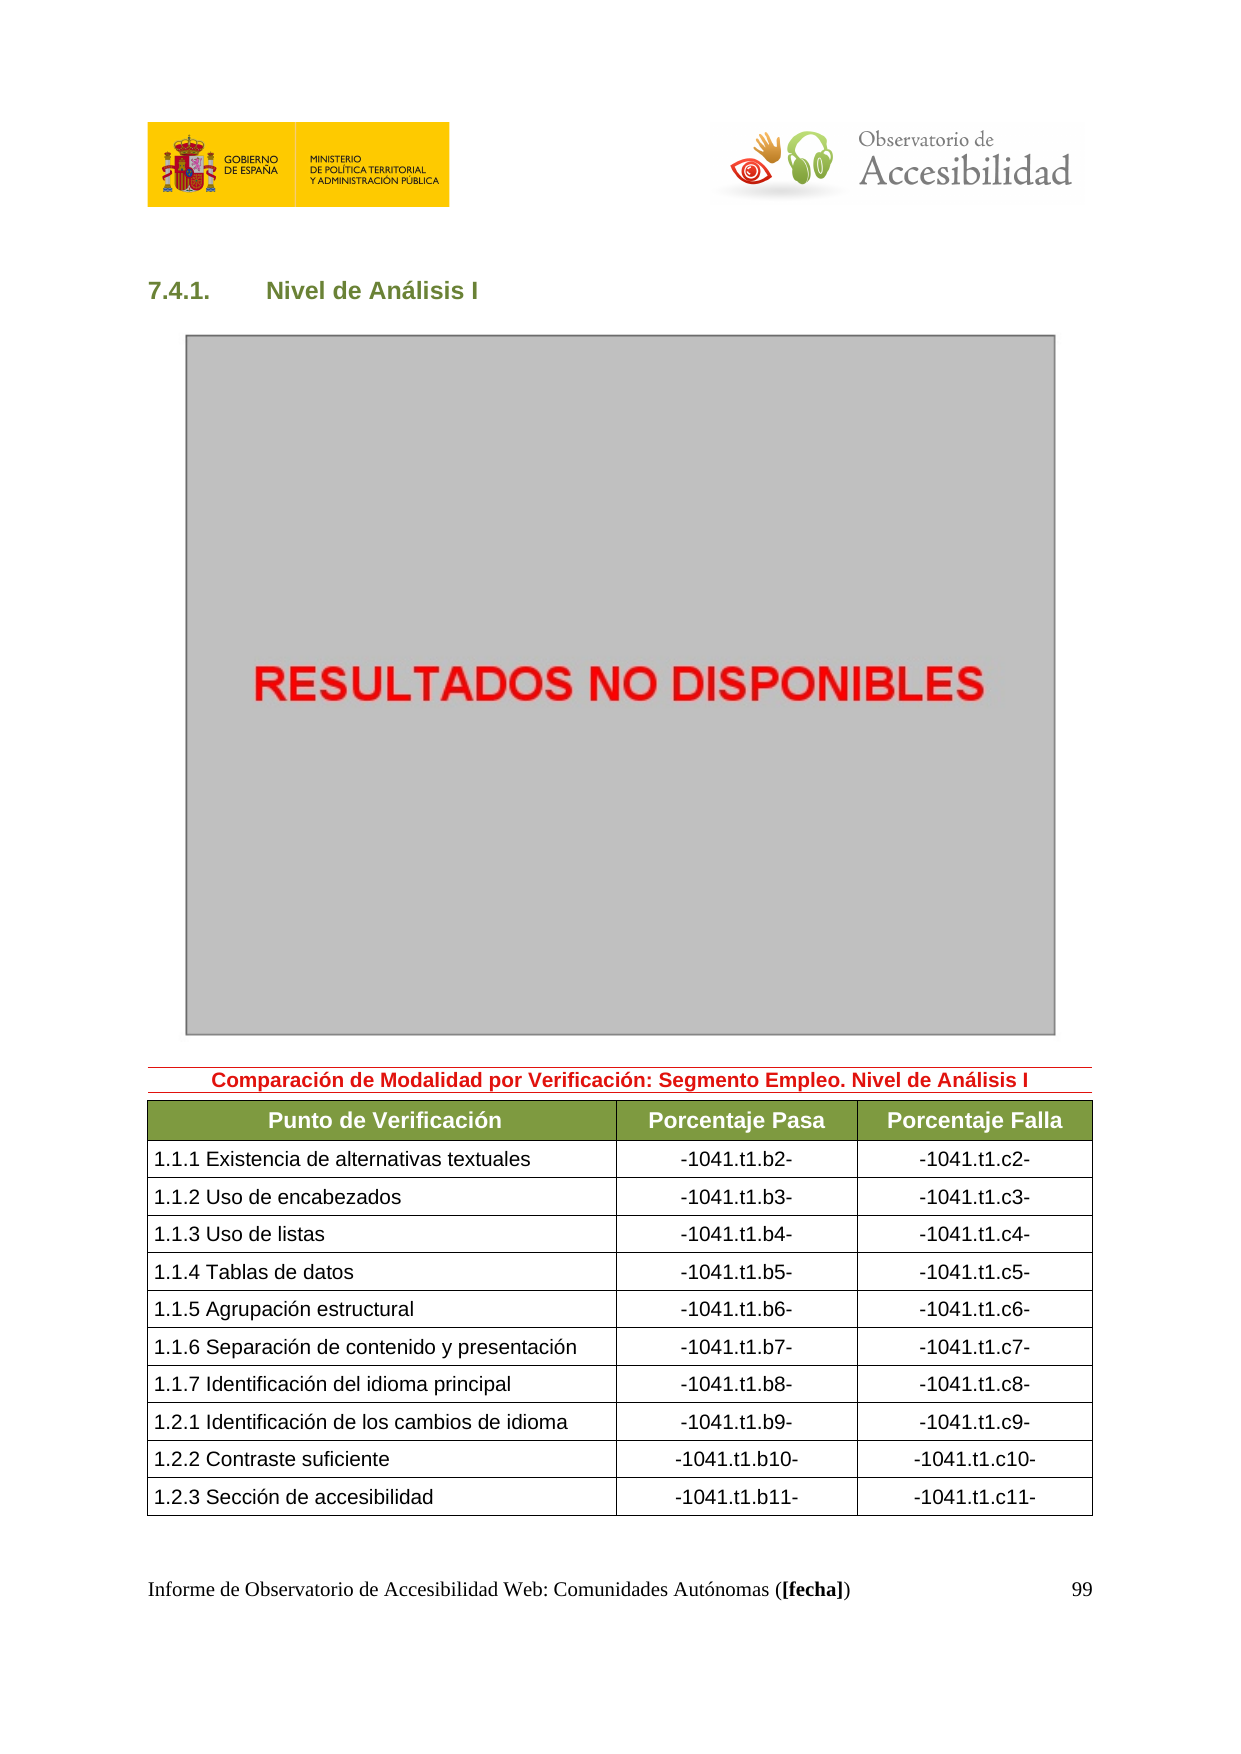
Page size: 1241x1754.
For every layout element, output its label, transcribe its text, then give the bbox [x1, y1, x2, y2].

table_cell -1041.t1.b2- [617, 1141, 857, 1177]
table_cell 1.1.7 Identificación del idioma principal [148, 1366, 616, 1402]
table_cell 1.1.1 Existencia de alternativas textuales [148, 1141, 616, 1177]
table_cell -1041.t1.b11- [617, 1478, 857, 1515]
table_cell -1041.t1.b4- [617, 1216, 857, 1252]
table_cell 1.1.4 Tablas de datos [148, 1253, 616, 1290]
table_cell -1041.t1.c4- [858, 1216, 1092, 1252]
table_header Punto de Verificación [148, 1101, 616, 1140]
table_header Porcentaje Pasa [617, 1101, 857, 1140]
table_cell -1041.t1.c9- [858, 1403, 1092, 1440]
table_cell -1041.t1.c2- [858, 1141, 1092, 1177]
table_cell 1.1.5 Agrupación estructural [148, 1291, 616, 1327]
table_cell -1041.t1.c10- [858, 1441, 1092, 1477]
table_cell -1041.t1.c5- [858, 1253, 1092, 1290]
table_cell -1041.t1.b9- [617, 1403, 857, 1440]
table_cell -1041.t1.b6- [617, 1291, 857, 1327]
picture [178, 332, 1062, 1042]
table_cell -1041.t1.b8- [617, 1366, 857, 1402]
table_cell -1041.t1.c6- [858, 1291, 1092, 1327]
table_cell 1.2.1 Identificación de los cambios de idioma [148, 1403, 616, 1440]
table_cell -1041.t1.c11- [858, 1478, 1092, 1515]
table_cell -1041.t1.b7- [617, 1328, 857, 1365]
list Nivel de Análisis I [148, 276, 1092, 304]
text Comparación de Modalidad por Verificación: Segmento Empleo. Nivel de Análisis I [148, 1068, 1092, 1092]
table_cell -1041.t1.b3- [617, 1178, 857, 1215]
table_cell -1041.t1.c8- [858, 1366, 1092, 1402]
table_cell -1041.t1.b10- [617, 1441, 857, 1477]
table_cell -1041.t1.c7- [858, 1328, 1092, 1365]
table_cell -1041.t1.b5- [617, 1253, 857, 1290]
table_header Porcentaje Falla [858, 1101, 1092, 1140]
table_cell 1.1.6 Separación de contenido y presentación [148, 1328, 616, 1365]
table_cell 1.1.2 Uso de encabezados [148, 1178, 616, 1215]
table_cell -1041.t1.c3- [858, 1178, 1092, 1215]
picture [710, 122, 1086, 205]
table_cell 1.2.3 Sección de accesibilidad [148, 1478, 616, 1515]
table_cell 1.2.2 Contraste suficiente [148, 1441, 616, 1477]
picture [147, 122, 450, 207]
table_cell 1.1.3 Uso de listas [148, 1216, 616, 1252]
